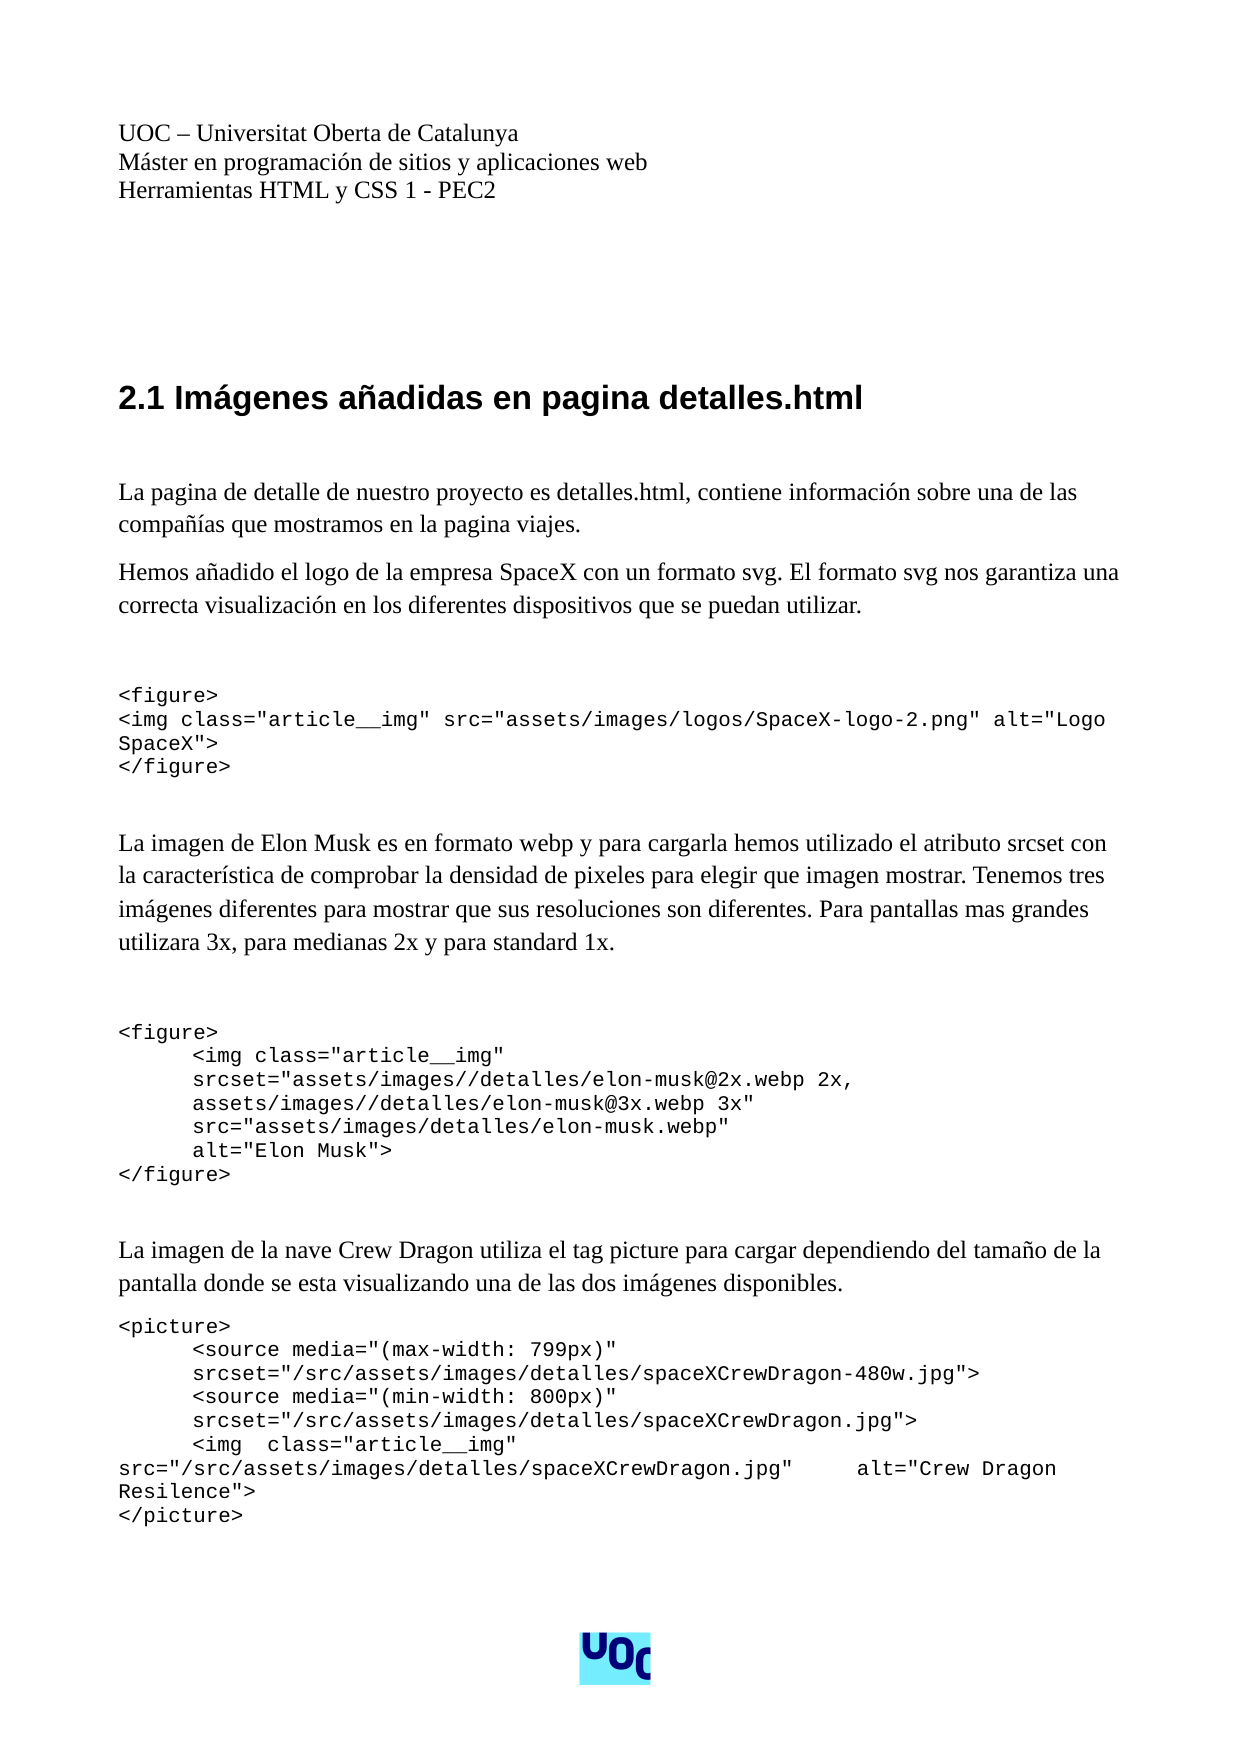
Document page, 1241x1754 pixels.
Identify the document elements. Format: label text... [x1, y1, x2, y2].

text assets/images//detalles/elon-musk@3x.webp 3x" [118, 1093, 1122, 1116]
text <figure> [118, 685, 1122, 709]
text </figure> [118, 756, 1122, 780]
text La imagen de Elon Musk es en formato webp y para cargarla hemos utilizado el atributo srcset con la característica de comprobar la densidad de pixeles para elegir que imagen mostrar. Tenemos tres imágenes diferentes para mostrar que sus resoluciones son diferentes. Para pantallas mas grandes utilizara 3x, para medianas 2x y para standard 1x. [118, 828, 1122, 955]
text <picture> [118, 1316, 1122, 1339]
text alt="Elon Musk"> [118, 1140, 1122, 1164]
text </picture> [118, 1505, 1122, 1528]
text src="assets/images/detalles/elon-musk.webp" [118, 1116, 1122, 1140]
text Hemos añadido el logo de la empresa SpaceX con un formato svg. El formato svg nos garantiza una correcta visualización en los diferentes dispositivos que se puedan utilizar. [118, 557, 1122, 619]
text La pagina de detalle de nuestro proyecto es detalles.html, contiene información sobre una de las compañías que mostramos en la pagina viajes. [118, 477, 1122, 538]
text </figure> [118, 1164, 1122, 1187]
picture [520, 1607, 720, 1707]
text <source media="(max-width: 799px)" srcset="/src/assets/images/detalles/spaceXCrewDragon-480w.jpg"> [118, 1339, 1122, 1387]
text <img class="article__img" src="assets/images/logos/SpaceX-logo-2.png" alt="Logo SpaceX"> [118, 709, 1122, 756]
text La imagen de la nave Crew Dragon utiliza el tag picture para cargar dependiendo del tamaño de la pantalla donde se esta visualizando una de las dos imágenes disponibles. [118, 1235, 1122, 1297]
text srcset="assets/images//detalles/elon-musk@2x.webp 2x, [118, 1069, 1122, 1093]
text <img class="article__img" src="/src/assets/images/detalles/spaceXCrewDragon.jpg" alt="Crew Dragon Resilence"> [118, 1434, 1122, 1505]
text <source media="(min-width: 800px)" srcset="/src/assets/images/detalles/spaceXCrewDragon.jpg"> [118, 1387, 1122, 1434]
text <img class="article__img" [118, 1046, 1122, 1069]
text <figure> [118, 1022, 1122, 1046]
subtitle 2.1 Imágenes añadidas en pagina detalles.html [118, 378, 1122, 416]
